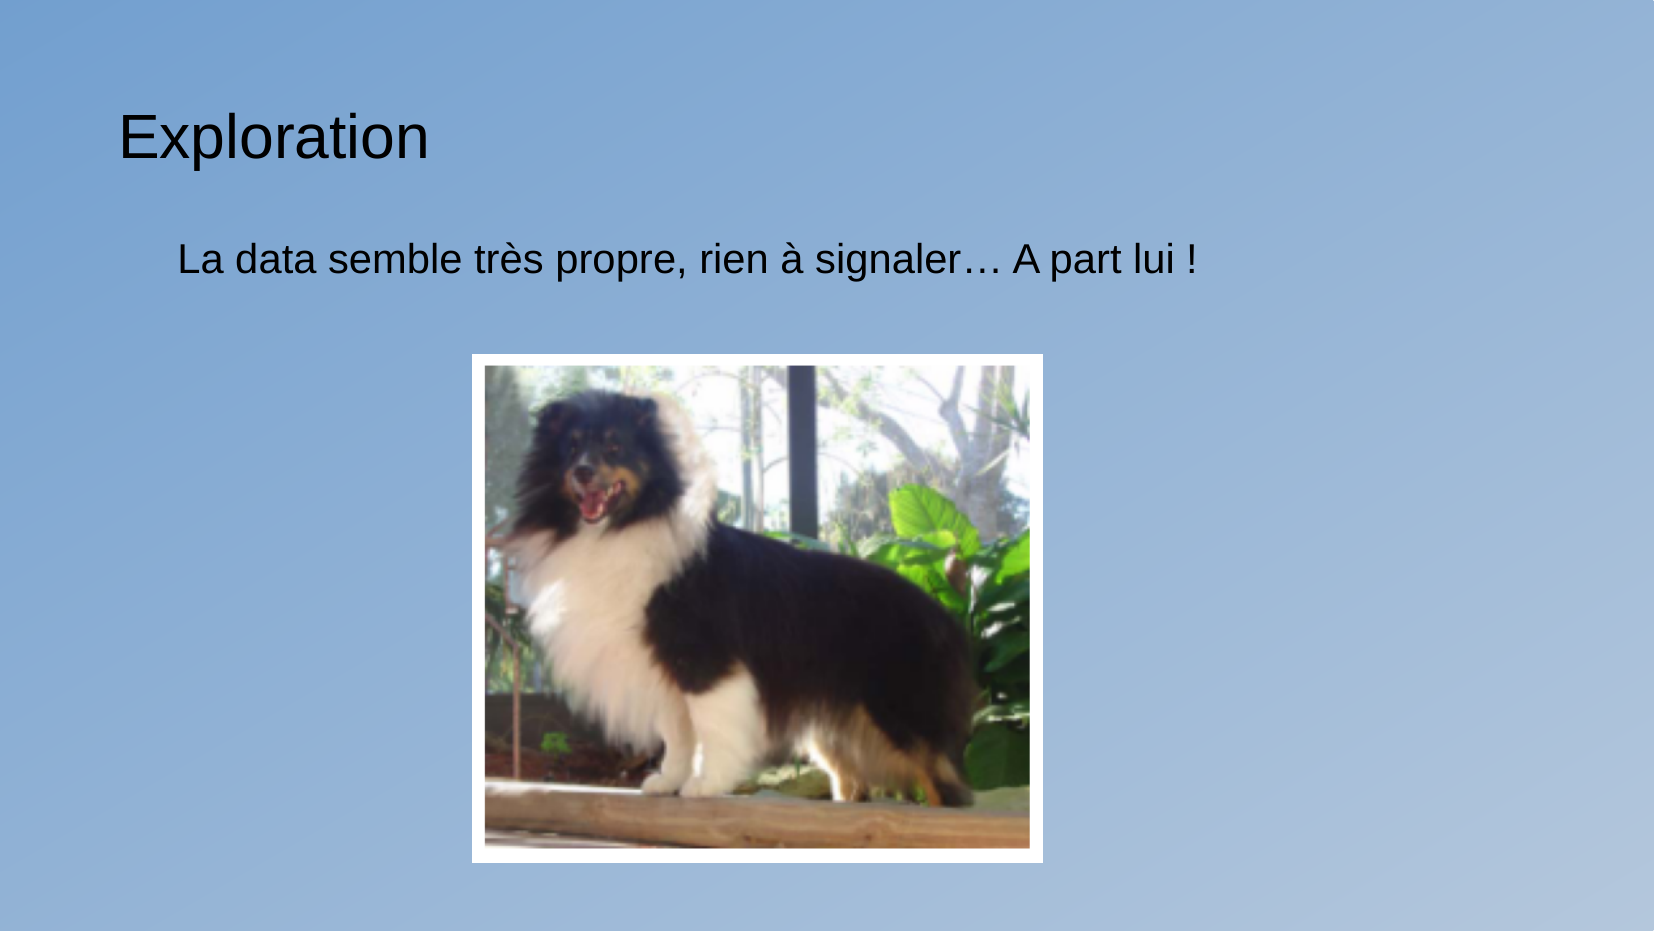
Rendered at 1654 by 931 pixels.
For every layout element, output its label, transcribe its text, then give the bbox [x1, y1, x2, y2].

list La data semble très propre, rien à signaler… A part lui ! [106, 236, 1595, 878]
title Exploration [118, 59, 768, 215]
picture [472, 354, 1043, 863]
